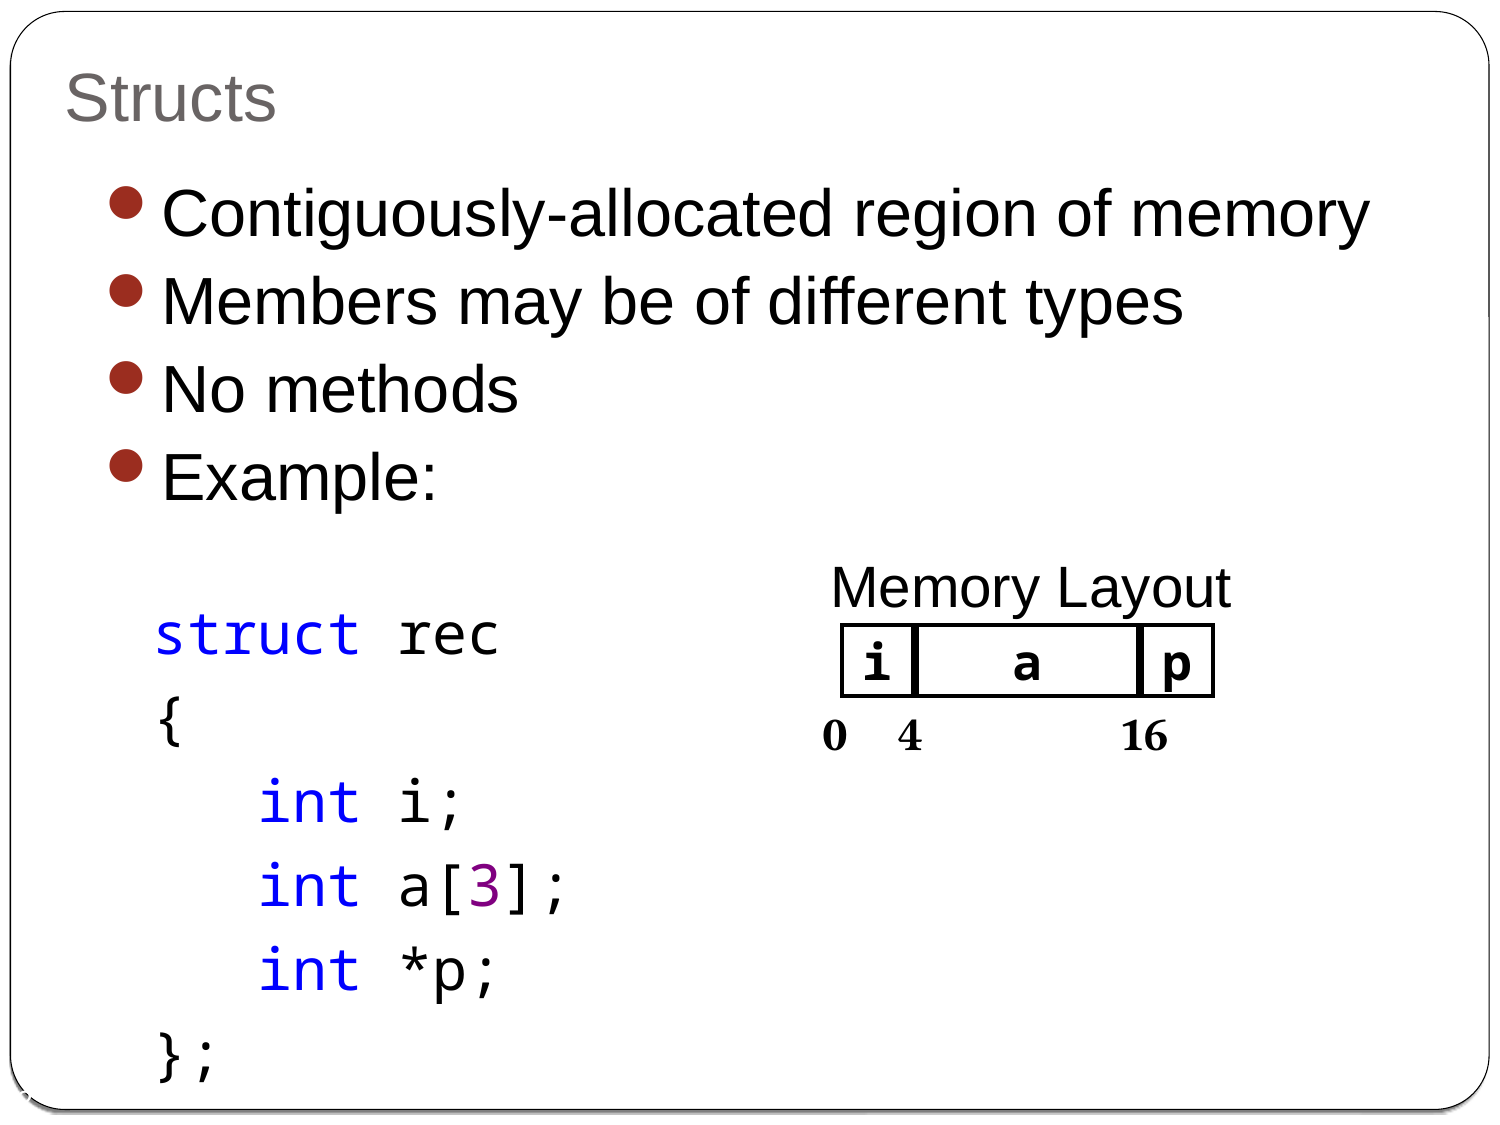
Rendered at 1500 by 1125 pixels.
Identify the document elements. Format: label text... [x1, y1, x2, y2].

text_box 4 [882, 693, 939, 768]
text_box p [1141, 624, 1213, 696]
text_box Memory Layout [787, 549, 1275, 618]
title Structs [50, 45, 1450, 150]
text_box 16 [1103, 693, 1185, 768]
list Contiguously-allocated region of memory Members may be of different types No methods Example: [37, 162, 1463, 1088]
text_box i [841, 624, 913, 696]
text_box a [916, 624, 1138, 696]
text_box 0 [807, 693, 864, 768]
slide_number [0, 1074, 50, 1125]
text_box struct rec { int i; int a[3]; int *p; }; [137, 574, 625, 1094]
